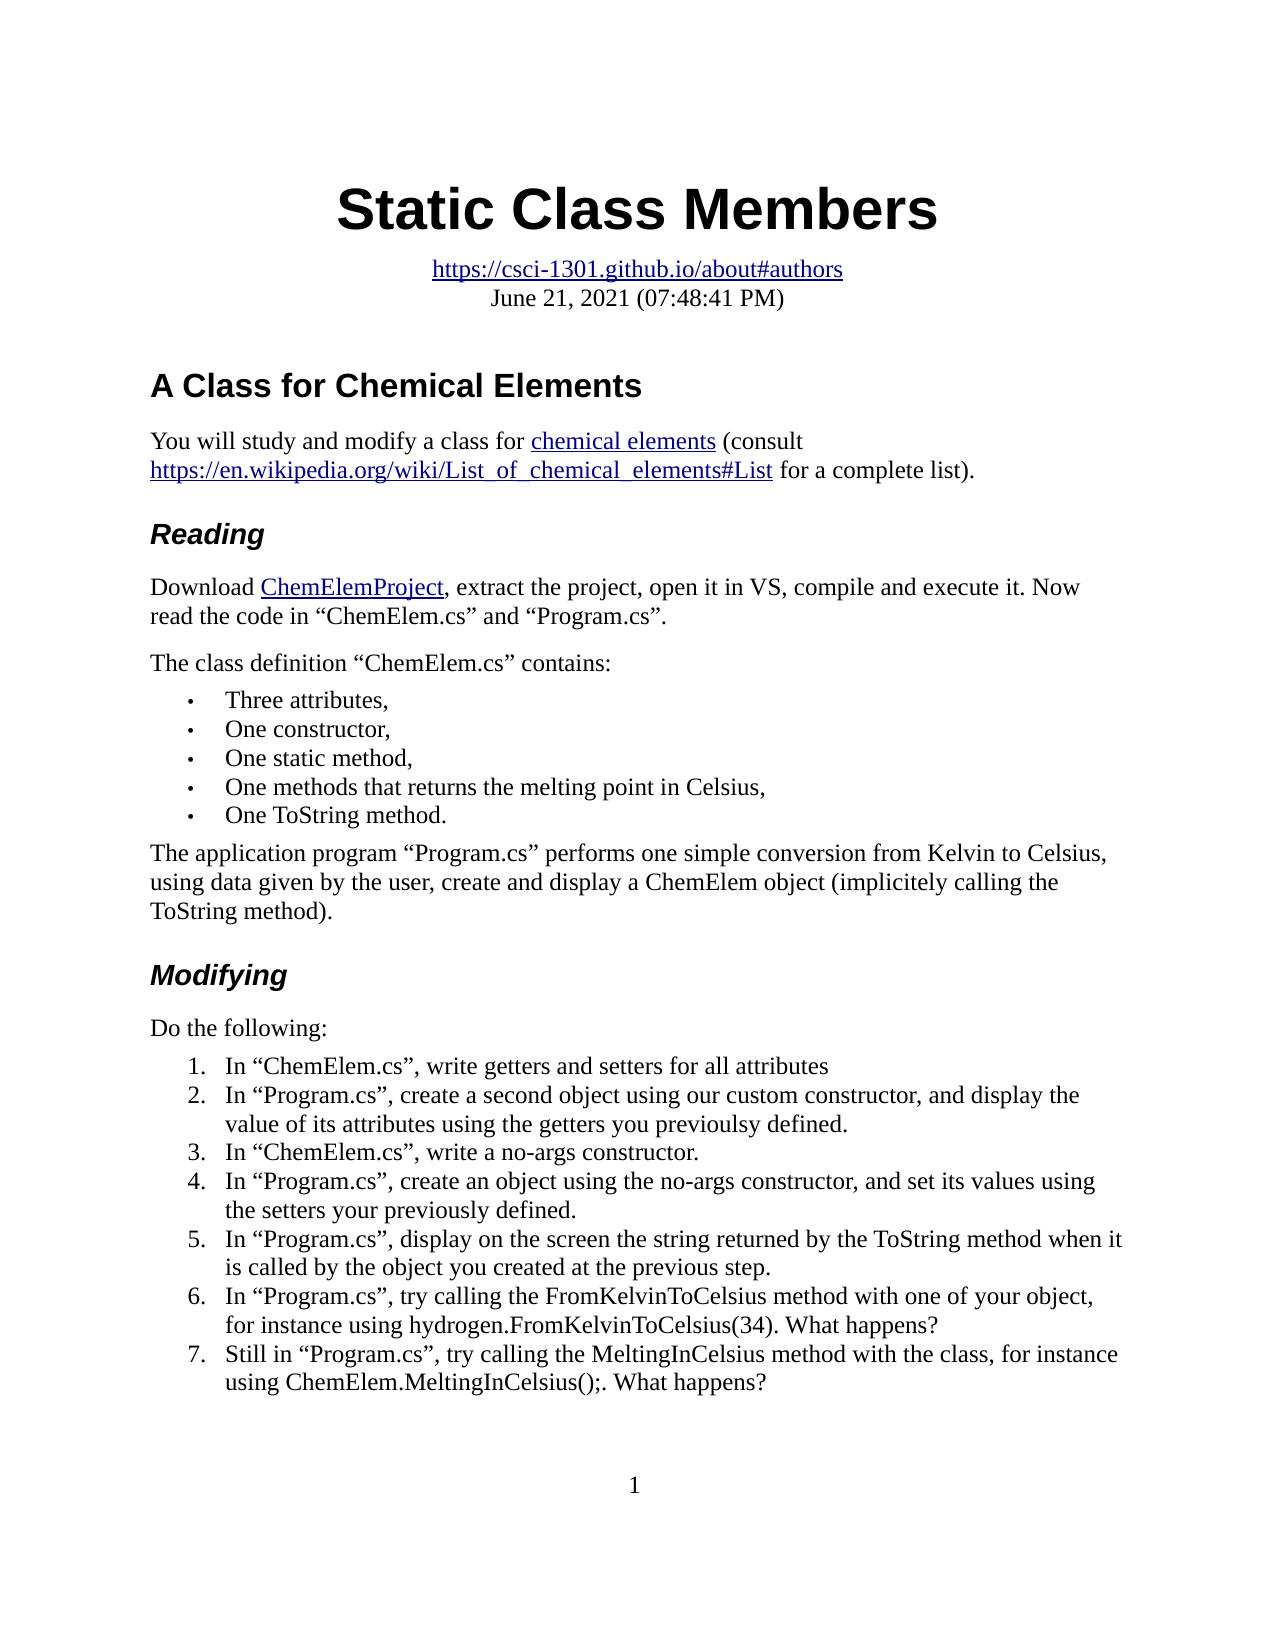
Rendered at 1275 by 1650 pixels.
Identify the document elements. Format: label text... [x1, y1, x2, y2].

list Three attributes, [187, 686, 1125, 714]
subtitle A Class for Chemical Elements [150, 366, 1125, 404]
list In “Program.cs”, display on the screen the string returned by the ToString method when it is called by the object you created at the previous step. [187, 1224, 1125, 1281]
list In “Program.cs”, create an object using the no-args constructor, and set its values using the setters your previously defined. [187, 1166, 1125, 1224]
list In “Program.cs”, try calling the FromKelvinToCelsius method with one of your object, for instance using hydrogen.FromKelvinToCelsius(34). What happens? [187, 1281, 1125, 1339]
list In “ChemElem.cs”, write a no-args constructor. [187, 1137, 1125, 1166]
list In “Program.cs”, create a second object using our custom constructor, and display the value of its attributes using the getters you previoulsy defined. [187, 1080, 1125, 1137]
subtitle Modifying [150, 958, 1125, 992]
text Do the following: [150, 1013, 1125, 1042]
list Still in “Program.cs”, try calling the MeltingInCelsius method with the class, for instance using ChemElem.MeltingInCelsius();. What happens? [187, 1339, 1125, 1396]
list One ToString method. [187, 801, 1125, 829]
text You will study and modify a class for chemical elements (consult https://en.wikipedia.org/wiki/List_of_chemical_elements#List for a complete list). [150, 426, 1125, 483]
text The application program “Program.cs” performs one simple conversion from Kelvin to Celsius, using data given by the user, create and display a ChemElem object (implicitely calling the ToString method). [150, 838, 1125, 924]
text https://csci-1301.github.io/about#authors [150, 254, 1125, 283]
text June 21, 2021 (07:48:41 PM) [150, 283, 1125, 312]
title Static Class Members [150, 175, 1125, 242]
subtitle Reading [150, 517, 1125, 551]
list In “ChemElem.cs”, write getters and setters for all attributes [187, 1051, 1125, 1080]
list One methods that returns the melting point in Celsius, [187, 772, 1125, 801]
list One static method, [187, 743, 1125, 772]
list One constructor, [187, 714, 1125, 743]
text The class definition “ChemElem.cs” contains: [150, 648, 1125, 677]
text Download ChemElemProject, extract the project, open it in VS, compile and execute it. Now read the code in “ChemElem.cs” and “Program.cs”. [150, 572, 1125, 630]
